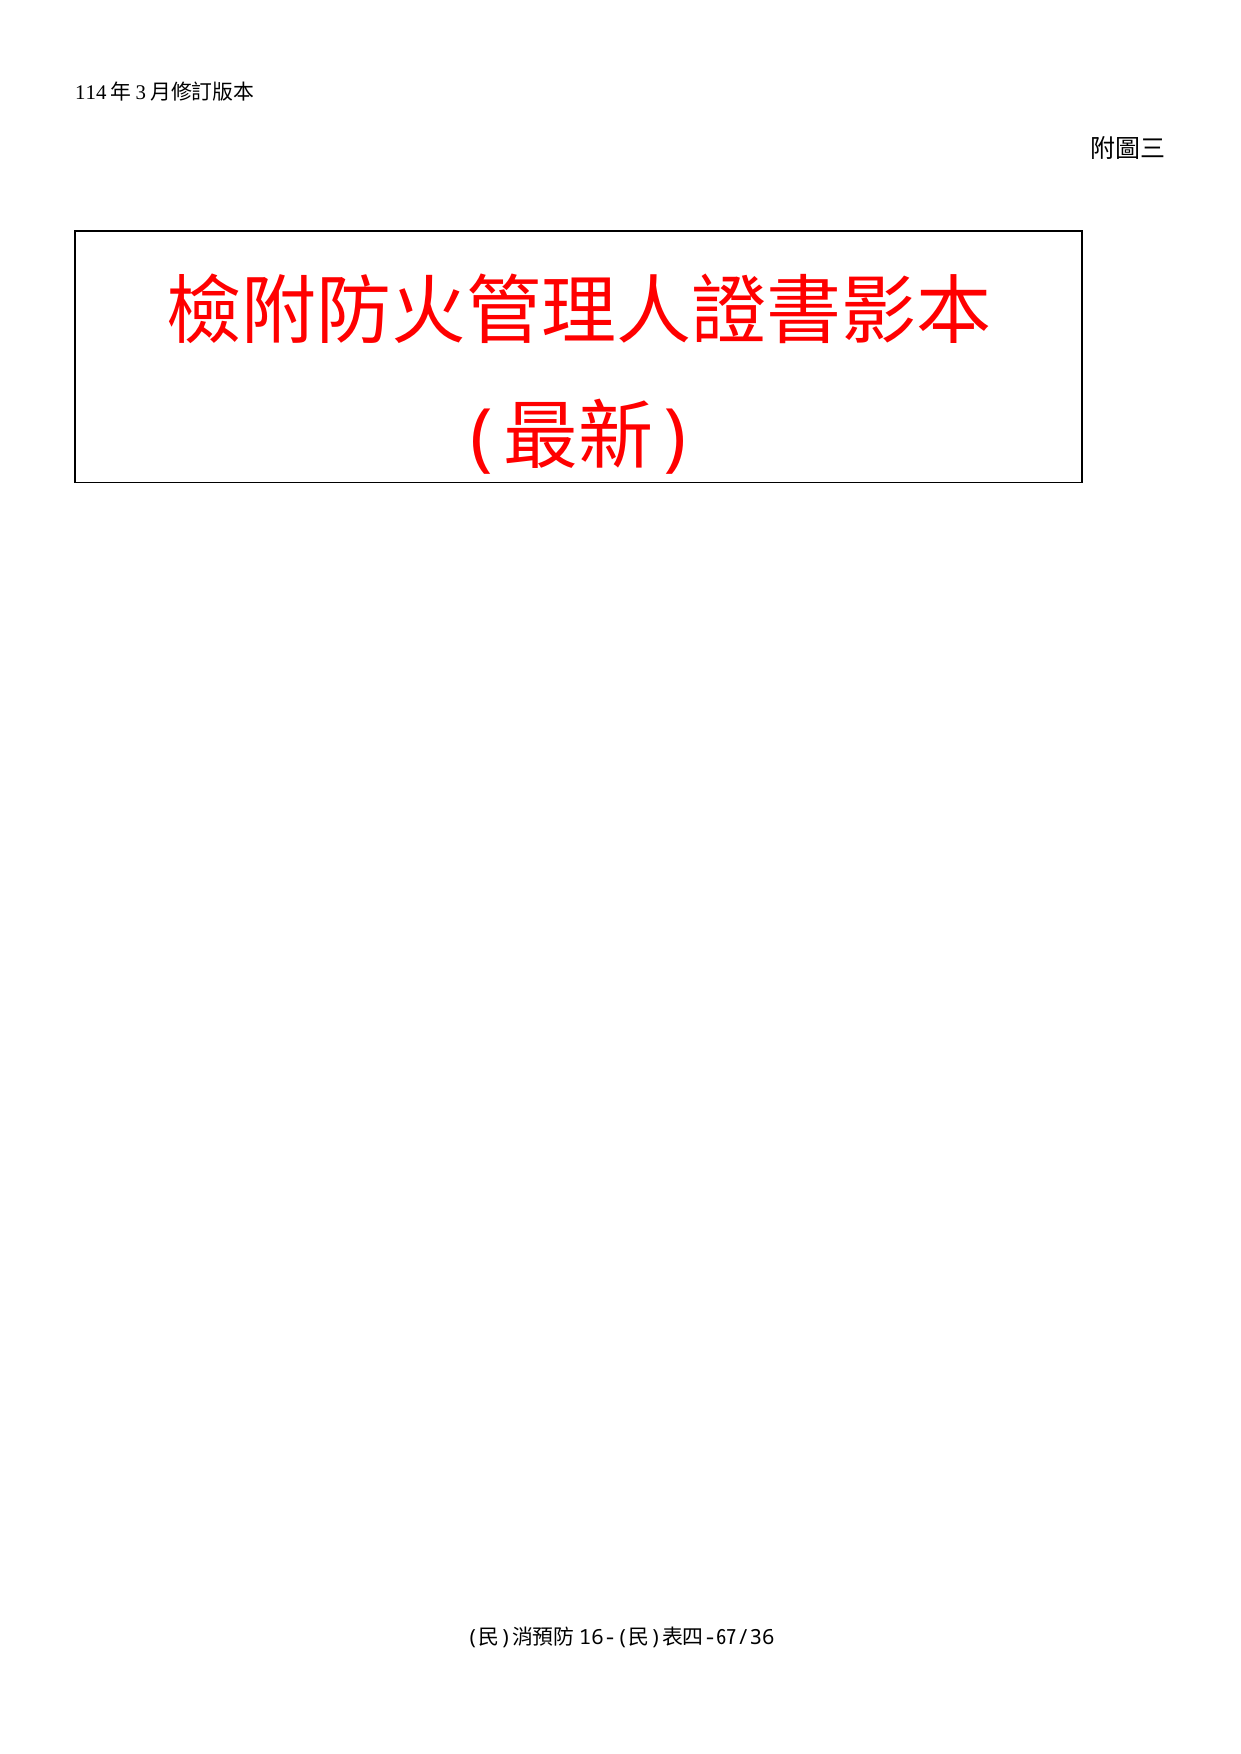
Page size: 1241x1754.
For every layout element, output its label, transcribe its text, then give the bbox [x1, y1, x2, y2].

table_header 檢附防火管理人證書影本 (最新) [76, 232, 1081, 482]
text 附圖三 [75, 105, 1165, 168]
